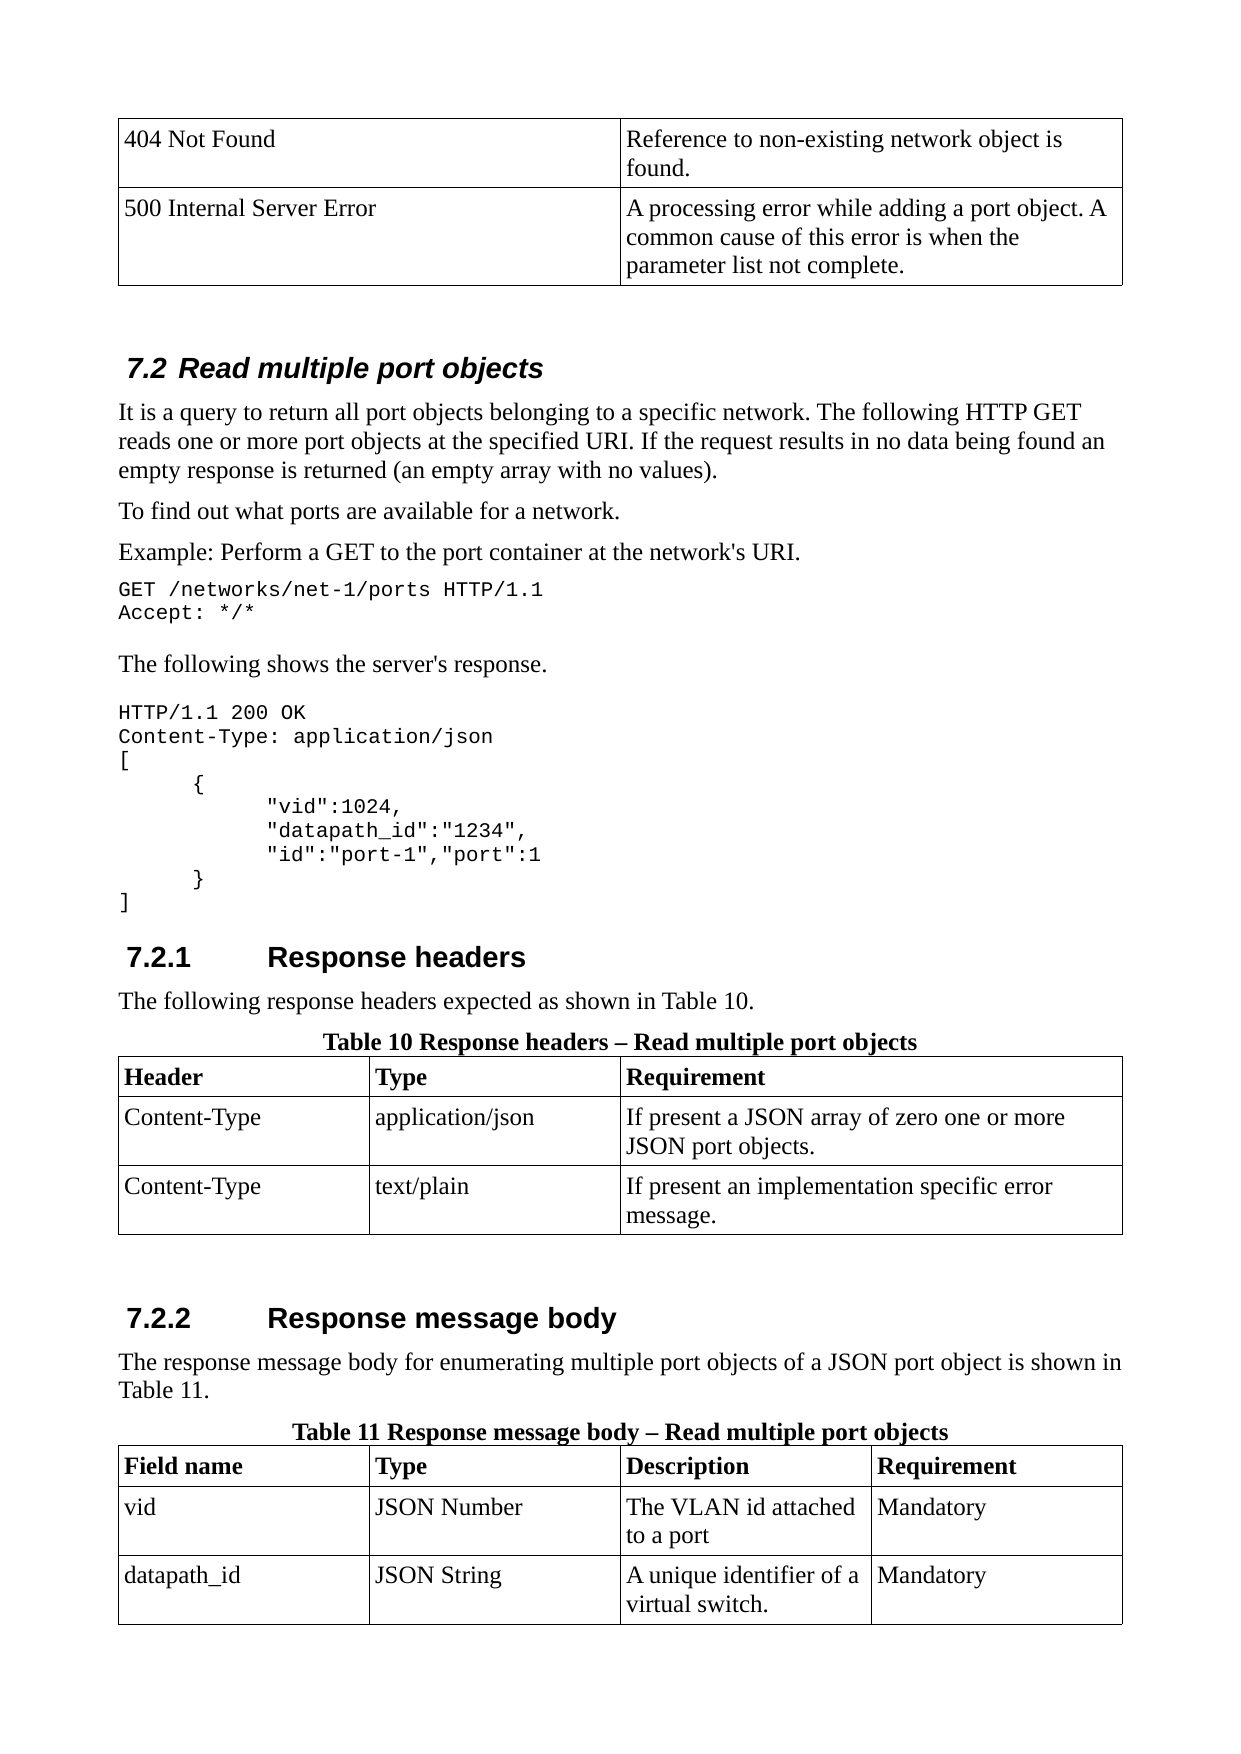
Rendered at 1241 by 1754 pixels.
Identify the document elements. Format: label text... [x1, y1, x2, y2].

text It is a query to return all port objects belonging to a specific network. The following HTTP GET reads one or more port objects at the specified URI. If the request results in no data being found an empty response is returned (an empty array with no values). [118, 397, 1122, 484]
table_cell A unique identifier of a virtual switch. [621, 1556, 871, 1624]
table_header Type [370, 1057, 620, 1096]
subtitle Table １０ Response headers – Read multiple port objects [118, 1027, 1122, 1056]
table_cell Content-Type [119, 1166, 369, 1234]
table_cell Mandatory [872, 1487, 1122, 1555]
table_cell application/json [370, 1097, 620, 1165]
table_header Requirement [621, 1057, 1122, 1096]
text To find out what ports are available for a network. [118, 496, 1122, 525]
subtitle Response message body [118, 1301, 1122, 1334]
table_cell If present an implementation specific error message. [621, 1166, 1122, 1234]
text The response message body for enumerating multiple port objects of a JSON port object is shown in Table 11. [118, 1347, 1122, 1404]
text The following shows the server's response. [118, 649, 1122, 678]
table_header Requirement [872, 1446, 1122, 1486]
table_cell If present a JSON array of zero one or more JSON port objects. [621, 1097, 1122, 1165]
text GET /networks/net-1/ports HTTP/1.1 [118, 579, 1122, 602]
text Accept: */* [118, 602, 1122, 626]
table_cell datapath_id [119, 1556, 369, 1624]
table_cell vid [119, 1487, 369, 1555]
table_cell JSON Number [370, 1487, 620, 1555]
text The following response headers expected as shown in Table 10. [118, 986, 1122, 1014]
text } [192, 867, 1122, 891]
text Example: Perform a GET to the port container at the network's URI. [118, 537, 1122, 566]
subtitle Response headers [118, 940, 1122, 973]
text { [192, 773, 1122, 797]
table_cell JSON String [370, 1556, 620, 1624]
text ] [118, 891, 1122, 915]
table_cell A processing error while adding a port object. A common cause of this error is when the parameter list not complete. [621, 188, 1122, 285]
table_cell Mandatory [872, 1556, 1122, 1624]
table_cell Reference to non-existing network object is found. [621, 119, 1122, 187]
table_cell 500 Internal Server Error [119, 188, 620, 285]
table_header Field name [119, 1446, 369, 1486]
text "vid":1024, [266, 797, 1122, 820]
table_cell The VLAN id attached to a port [621, 1487, 871, 1555]
subtitle Table １１ Response message body – Read multiple port objects [118, 1417, 1122, 1445]
table_cell Content-Type [119, 1097, 369, 1165]
subtitle Read multiple port objects [118, 351, 1122, 385]
text HTTP/1.1 200 OK [118, 702, 1122, 726]
text Content-Type: application/json [118, 726, 1122, 749]
table_header Header [119, 1057, 369, 1096]
table_cell 404 Not Found [119, 119, 620, 187]
table_cell text/plain [370, 1166, 620, 1234]
text "datapath_id":"1234", [266, 820, 1122, 844]
table_header Type [370, 1446, 620, 1486]
text "id":"port-1","port":1 [266, 844, 1122, 867]
table_header Description [621, 1446, 871, 1486]
text [ [118, 749, 1122, 773]
